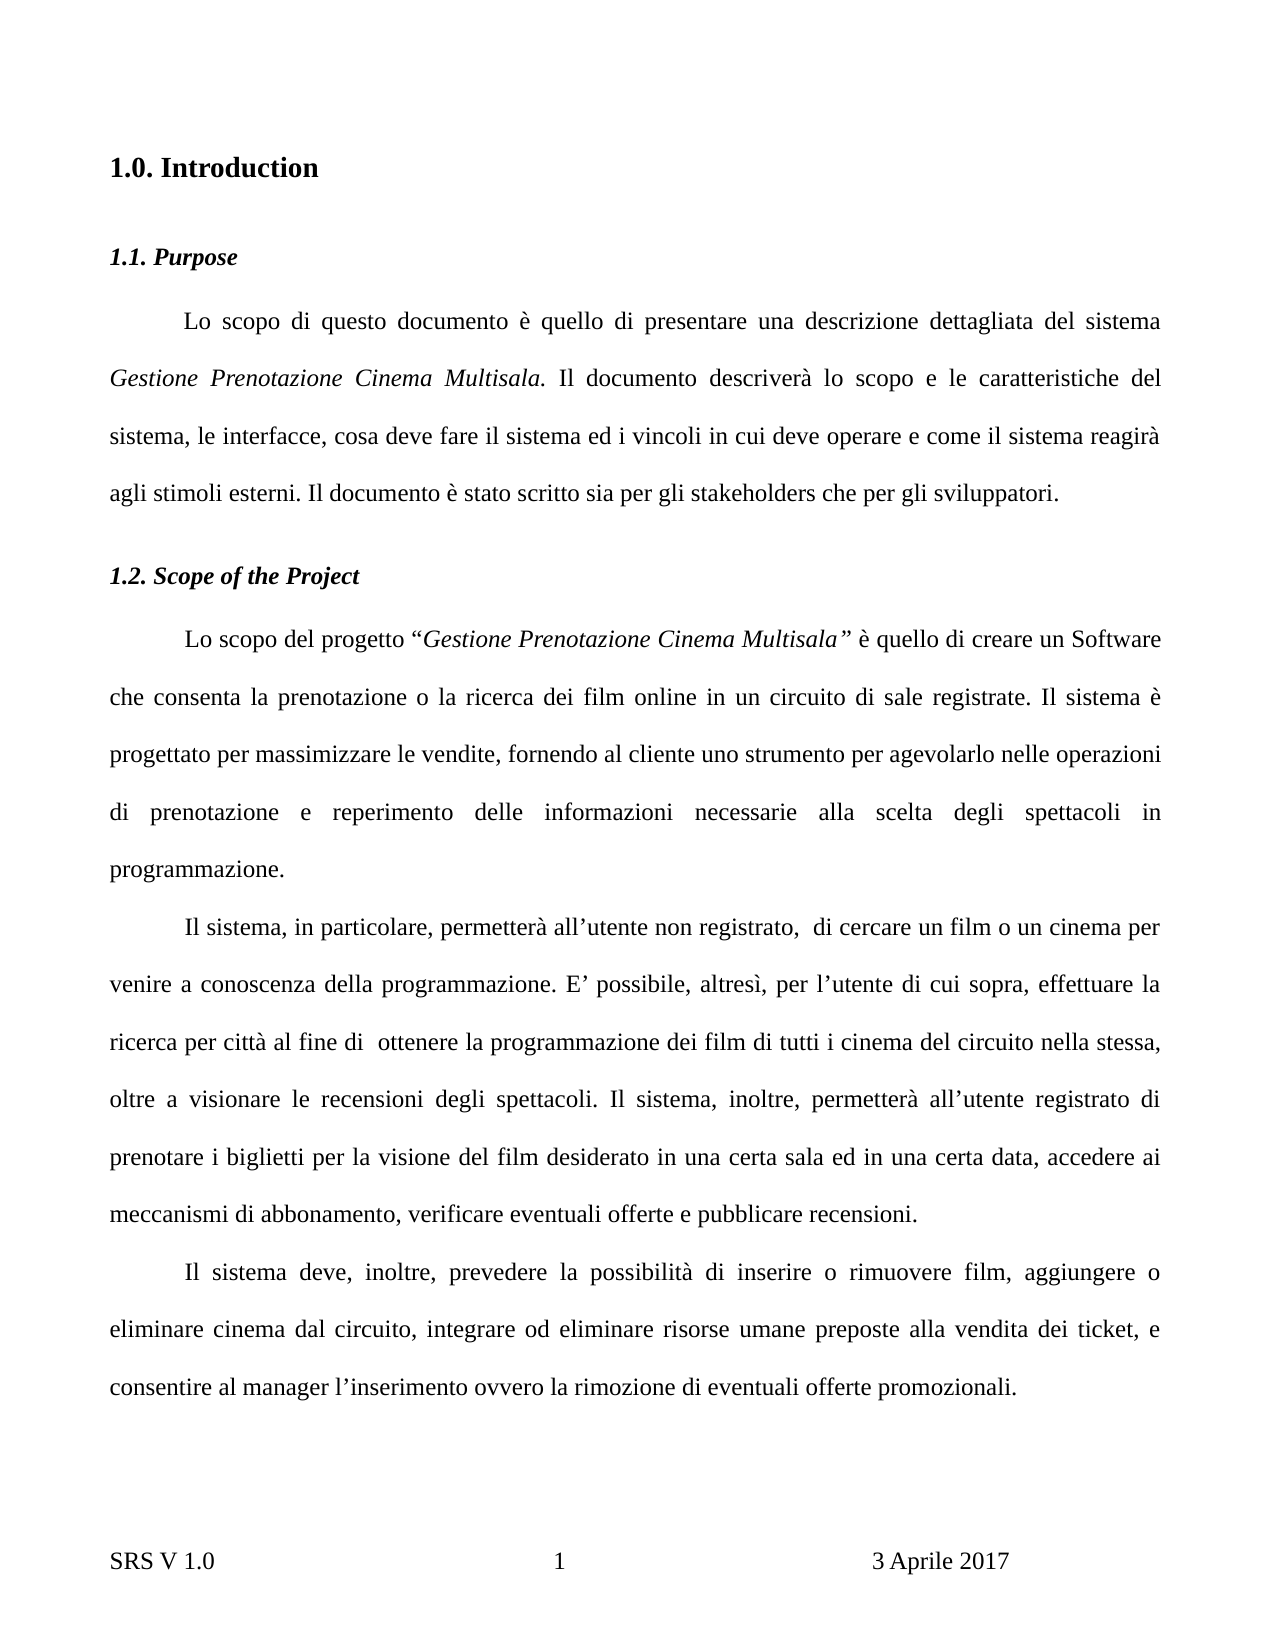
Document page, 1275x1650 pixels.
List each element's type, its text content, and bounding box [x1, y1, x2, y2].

subtitle 1.1. Purpose [109, 242, 1162, 271]
text Lo scopo del progetto “Gestione Prenotazione Cinema Multisala” è quello di creare un Software che consenta la prenotazione o la ricerca dei film online in un circuito di sale registrate. Il sistema è progettato per massimizzare le vendite, fornendo al cliente uno strumento per agevolarlo nelle operazioni di prenotazione e reperimento delle informazioni necessarie alla scelta degli spettacoli in programmazione. [109, 624, 1162, 883]
text Il sistema deve, inoltre, prevedere la possibilità di inserire o rimuovere film, aggiungere o eliminare cinema dal circuito, integrare od eliminare risorse umane preposte alla vendita dei ticket, e consentire al manager l’inserimento ovvero la rimozione di eventuali offerte promozionali. [109, 1257, 1162, 1401]
subtitle 1.0. Introduction [109, 150, 1162, 183]
subtitle 1.2. Scope of the Project [109, 561, 1162, 589]
text Lo scopo di questo documento è quello di presentare una descrizione dettagliata del sistema Gestione Prenotazione Cinema Multisala. Il documento descriverà lo scopo e le caratteristiche del sistema, le interfacce, cosa deve fare il sistema ed i vincoli in cui deve operare e come il sistema reagirà agli stimoli esterni. Il documento è stato scritto sia per gli stakeholders che per gli sviluppatori. [109, 306, 1162, 507]
text Il sistema, in particolare, permetterà all’utente non registrato, di cercare un film o un cinema per venire a conoscenza della programmazione. E’ possibile, altresì, per l’utente di cui sopra, effettuare la ricerca per città al fine di ottenere la programmazione dei film di tutti i cinema del circuito nella stessa, oltre a visionare le recensioni degli spettacoli. Il sistema, inoltre, permetterà all’utente registrato di prenotare i biglietti per la visione del film desiderato in una certa sala ed in una certa data, accedere ai meccanismi di abbonamento, verificare eventuali offerte e pubblicare recensioni. [109, 912, 1162, 1228]
